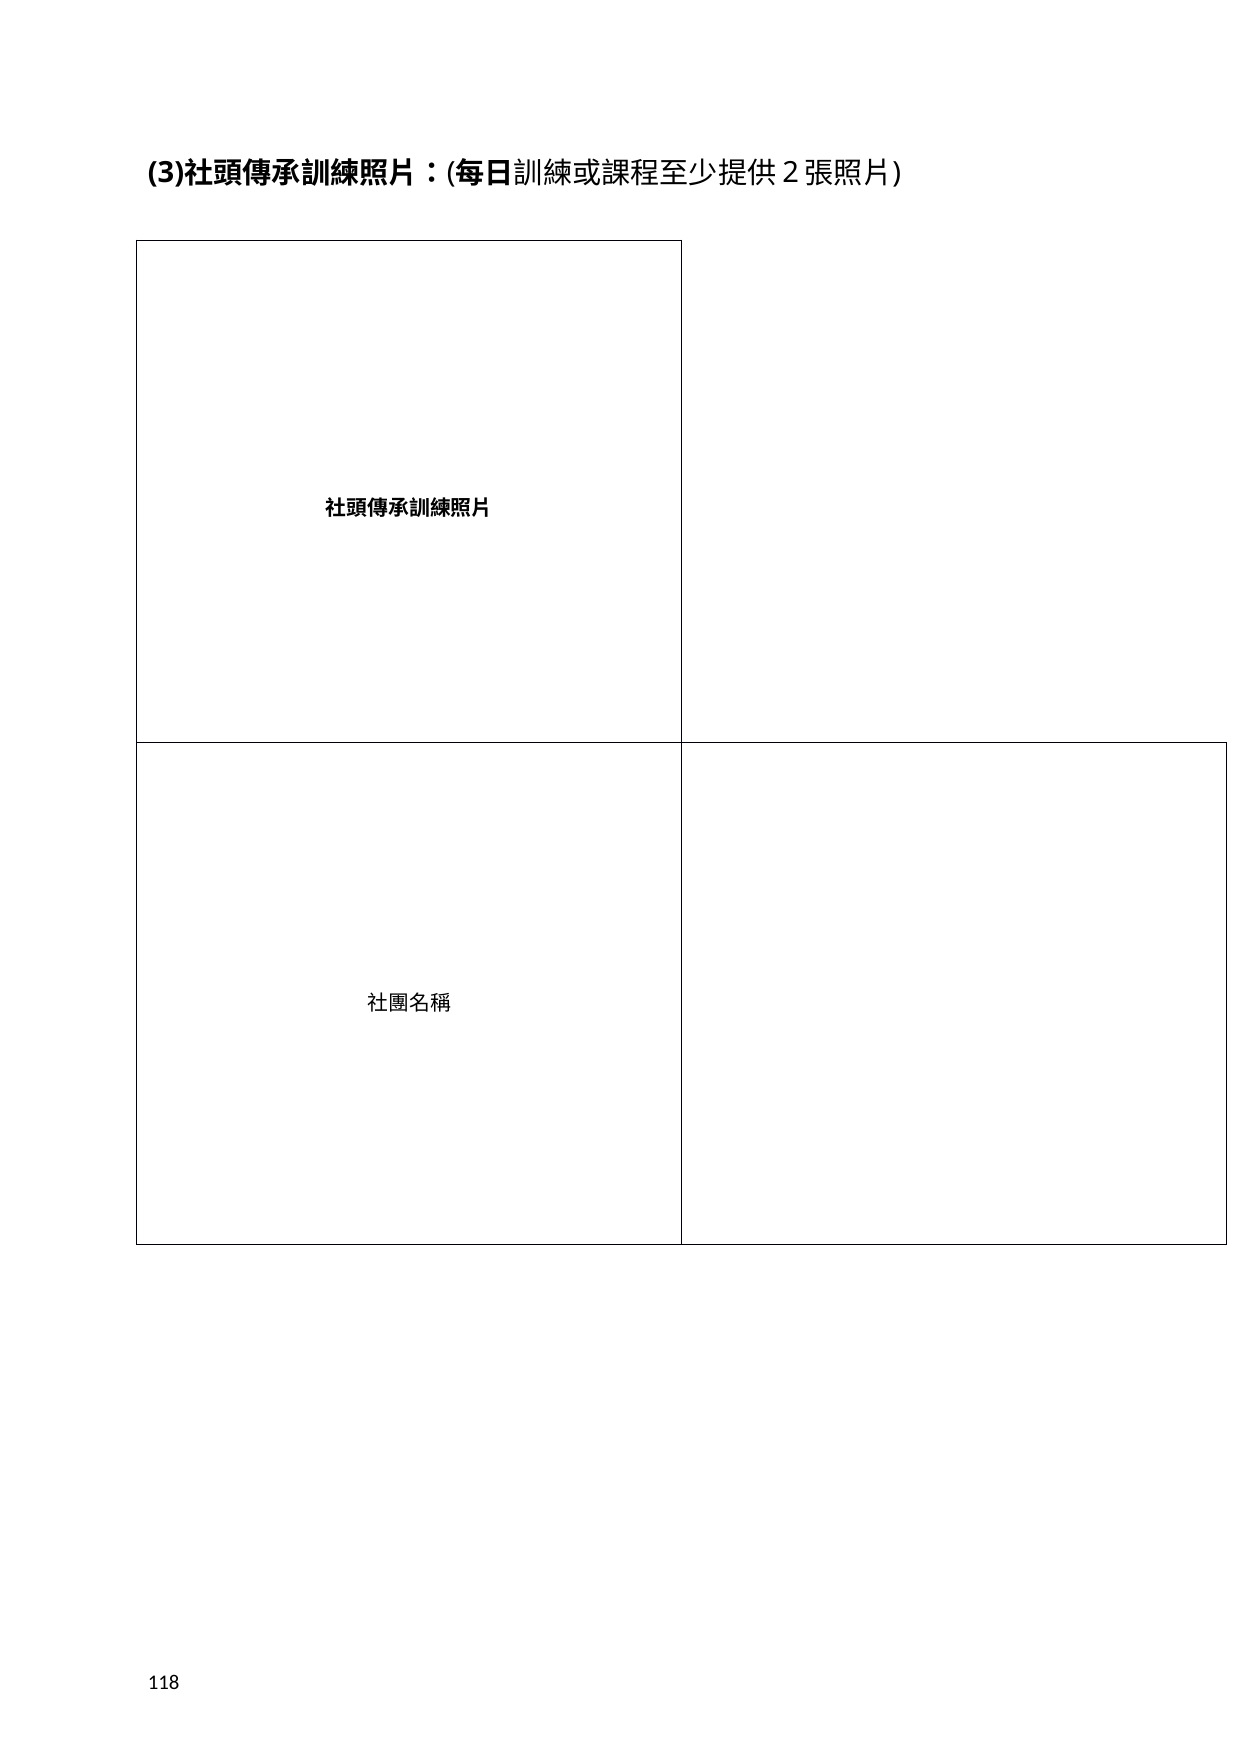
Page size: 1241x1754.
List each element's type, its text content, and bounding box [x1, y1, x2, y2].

table_header 社頭傳承訓練照片 [137, 241, 681, 742]
table_cell [682, 743, 1226, 1244]
text (3)社頭傳承訓練照片：(每日訓練或課程至少提供2張照片) [148, 127, 1092, 202]
table_cell 社團名稱 [137, 743, 681, 1244]
